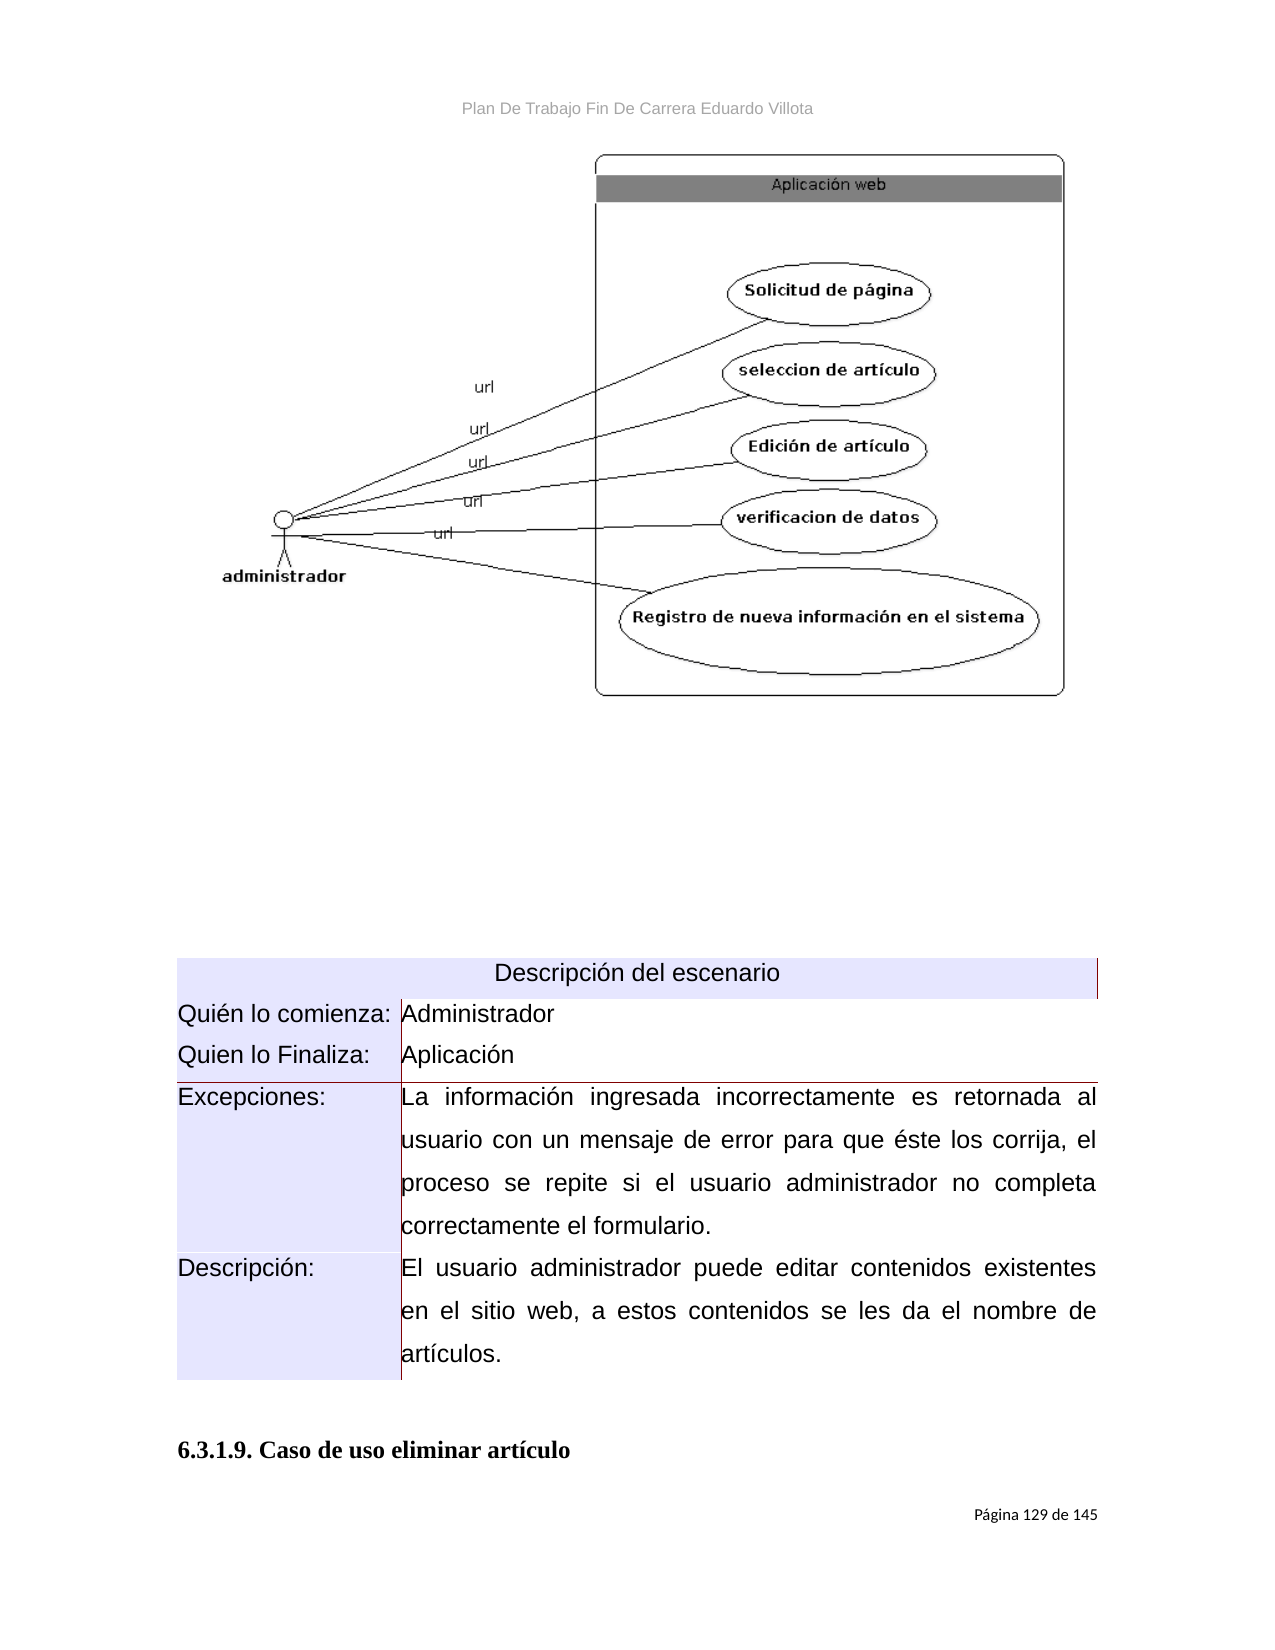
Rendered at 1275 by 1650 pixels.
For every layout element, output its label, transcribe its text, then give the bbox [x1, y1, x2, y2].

table_cell Administrador [402, 999, 1097, 1041]
table_cell Quién lo comienza: [177, 999, 401, 1041]
table_header Descripción del escenario [177, 958, 1097, 999]
table_cell Aplicación [402, 1041, 1097, 1082]
picture [183, 147, 1092, 722]
table_cell La información ingresada incorrectamente es retornada al usuario con un mensaje de error para que éste los corrija, el proceso se repite si el usuario administrador no completa correctamente el formulario. [402, 1083, 1097, 1252]
table_cell El usuario administrador puede editar contenidos existentes en el sitio web, a estos contenidos se les da el nombre de artículos. [402, 1253, 1097, 1380]
table_cell Excepciones: [177, 1083, 401, 1252]
table_cell Quien lo Finaliza: [177, 1041, 401, 1082]
table_cell Descripción: [177, 1253, 401, 1380]
text 6.3.1.9. Caso de uso eliminar artículo [177, 1436, 1098, 1464]
